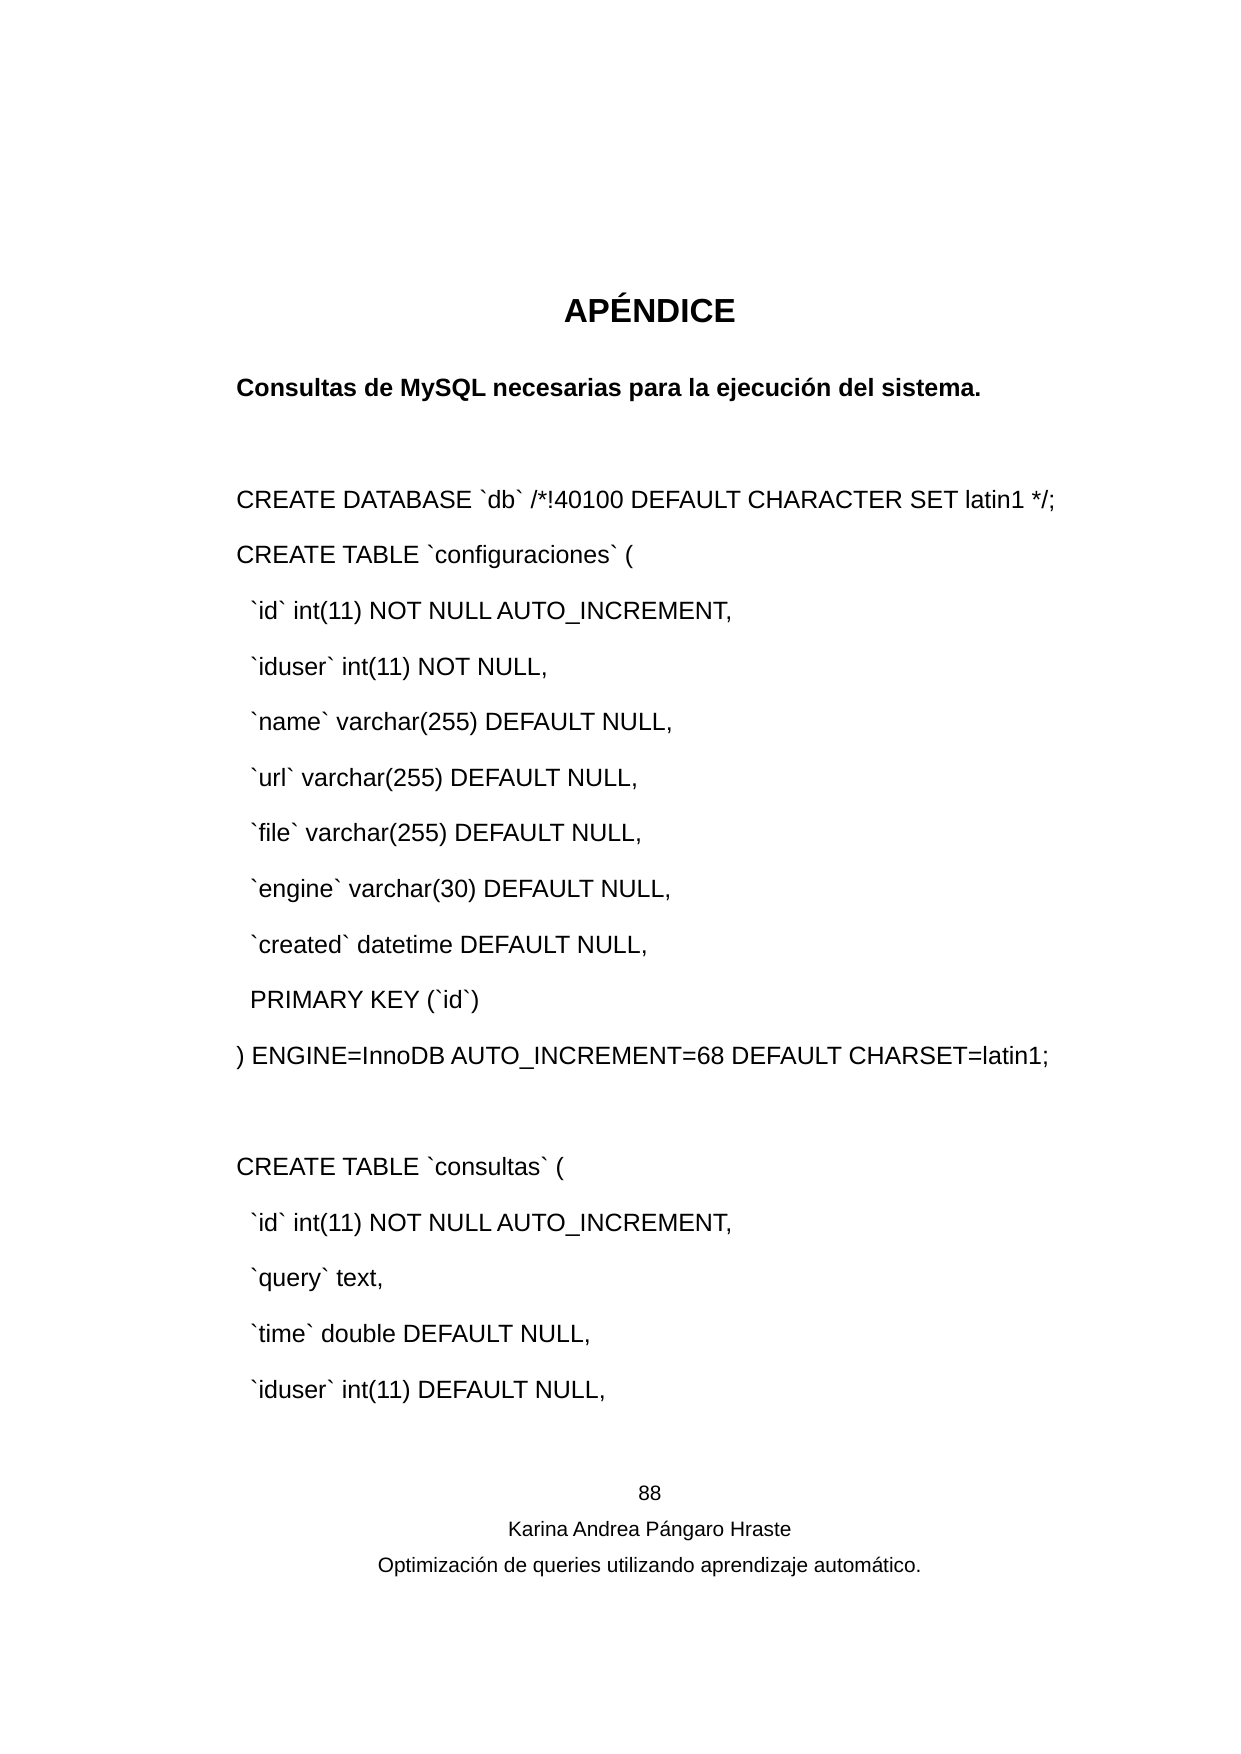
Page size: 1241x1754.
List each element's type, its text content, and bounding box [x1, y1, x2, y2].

text `file` varchar(255) DEFAULT NULL, [236, 818, 1063, 847]
text ) ENGINE=InnoDB AUTO_INCREMENT=68 DEFAULT CHARSET=latin1; [236, 1041, 1063, 1069]
text CREATE TABLE `consultas` ( [236, 1152, 1063, 1181]
text `time` double DEFAULT NULL, [236, 1319, 1063, 1348]
subtitle Consultas de MySQL necesarias para la ejecución del sistema. [236, 373, 1063, 402]
text `iduser` int(11) NOT NULL, [236, 651, 1063, 680]
text `engine` varchar(30) DEFAULT NULL, [236, 874, 1063, 903]
text `created` datetime DEFAULT NULL, [236, 929, 1063, 958]
text `id` int(11) NOT NULL AUTO_INCREMENT, [236, 596, 1063, 624]
text `query` text, [236, 1263, 1063, 1292]
text CREATE TABLE `configuraciones` ( [236, 540, 1063, 569]
text `url` varchar(255) DEFAULT NULL, [236, 763, 1063, 791]
subtitle APÉNDICE [236, 291, 1063, 329]
text `id` int(11) NOT NULL AUTO_INCREMENT, [236, 1208, 1063, 1236]
text `name` varchar(255) DEFAULT NULL, [236, 707, 1063, 736]
text PRIMARY KEY (`id`) [236, 985, 1063, 1014]
text CREATE DATABASE `db` /*!40100 DEFAULT CHARACTER SET latin1 */; [236, 484, 1063, 513]
text `iduser` int(11) DEFAULT NULL, [236, 1374, 1063, 1403]
